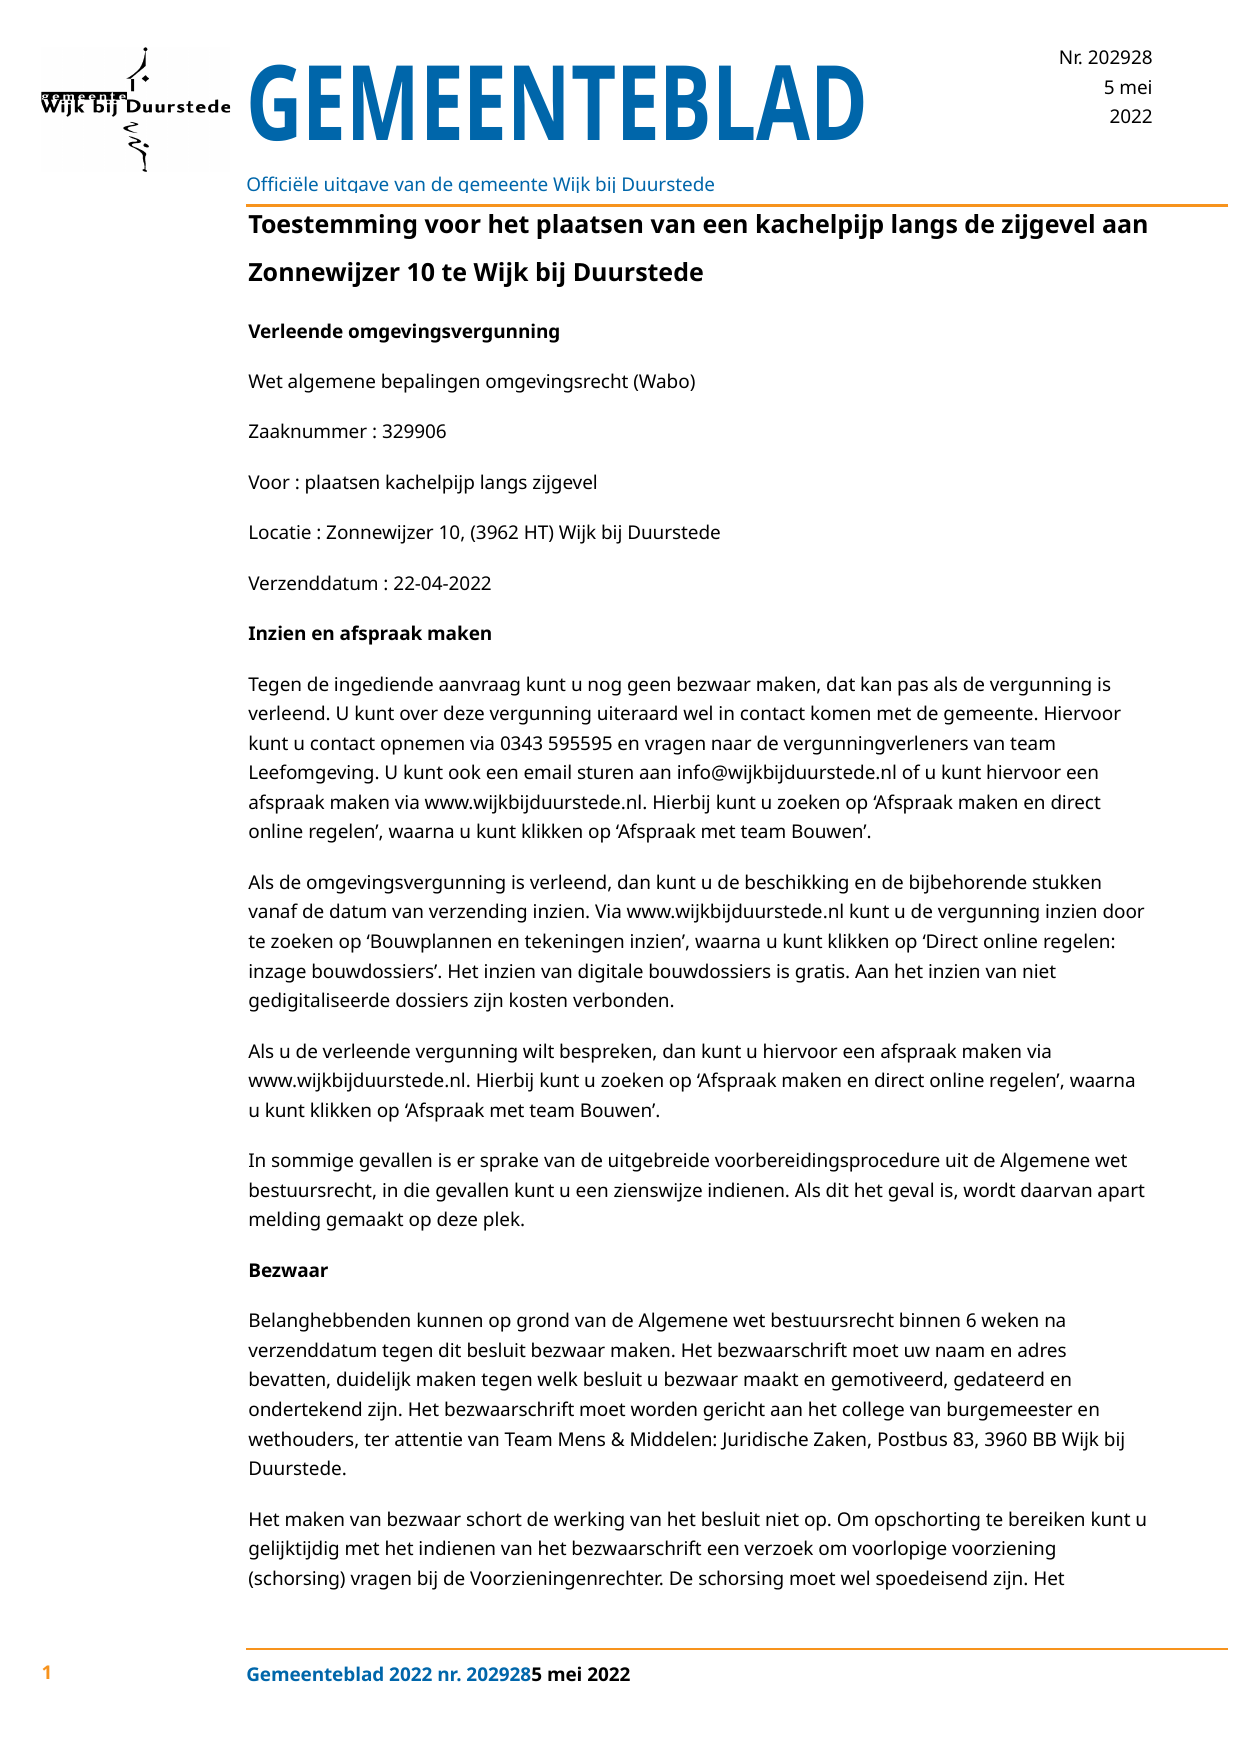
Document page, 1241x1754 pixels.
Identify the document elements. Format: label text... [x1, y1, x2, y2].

text Toestemming voor het plaatsen van een kachelpijp langs de zijgevel aan Zonnewijzer 10 te Wijk bij Duurstede [248, 207, 1152, 288]
picture [41, 47, 231, 172]
text Als u de verleende vergunning wilt bespreken, dan kunt u hiervoor een afspraak maken via www.wijkbijduurstede.nl. Hierbij kunt u zoeken op ‘Afspraak maken en direct online regelen’, waarna u kunt klikken op ‘Afspraak met team Bouwen’. [248, 1038, 1152, 1123]
text Voor : plaatsen kachelpijp langs zijgevel [248, 469, 1152, 495]
text Verzenddatum : 22-04-2022 [248, 570, 1152, 596]
text Wet algemene bepalingen omgevingsrecht (Wabo) [248, 368, 1152, 394]
text Locatie : Zonnewijzer 10, (3962 HT) Wijk bij Duurstede [248, 519, 1152, 545]
text Verleende omgevingsvergunning [248, 318, 1152, 344]
text Zaaknummer : 329906 [248, 419, 1152, 444]
text Inzien en afspraak maken [248, 620, 1152, 646]
text In sommige gevallen is er sprake van de uitgebreide voorbereidingsprocedure uit de Algemene wet bestuursrecht, in die gevallen kunt u een zienswijze indienen. Als dit het geval is, wordt daarvan apart melding gemaakt op deze plek. [248, 1147, 1152, 1232]
text Belanghebbenden kunnen op grond van de Algemene wet bestuursrecht binnen 6 weken na verzenddatum tegen dit besluit bezwaar maken. Het bezwaarschrift moet uw naam en adres bevatten, duidelijk maken tegen welk besluit u bezwaar maakt en gemotiveerd, gedateerd en ondertekend zijn. Het bezwaarschrift moet worden gericht aan het college van burgemeester en wethouders, ter attentie van Team Mens & Middelen: Juridische Zaken, Postbus 83, 3960 BB Wijk bij Duurstede. [248, 1307, 1152, 1481]
text Bezwaar [248, 1257, 1152, 1283]
text Het maken van bezwaar schort de werking van het besluit niet op. Om opschorting te bereiken kunt u gelijktijdig met het indienen van het bezwaarschrift een verzoek om voorlopige voorziening (schorsing) vragen bij de Voorzieningenrechter. De schorsing moet wel spoedeisend zijn. Het [248, 1506, 1152, 1591]
text Tegen de ingediende aanvraag kunt u nog geen bezwaar maken, dat kan pas als de vergunning is verleend. U kunt over deze vergunning uiteraard wel in contact komen met de gemeente. Hiervoor kunt u contact opnemen via 0343 595595 en vragen naar de vergunningverleners van team Leefomgeving. U kunt ook een email sturen aan info@wijkbijduurstede.nl of u kunt hiervoor een afspraak maken via www.wijkbijduurstede.nl. Hierbij kunt u zoeken op ‘Afspraak maken en direct online regelen’, waarna u kunt klikken op ‘Afspraak met team Bouwen’. [248, 671, 1152, 844]
text Als de omgevingsvergunning is verleend, dan kunt u de beschikking en de bijbehorende stukken vanaf de datum van verzending inzien. Via www.wijkbijduurstede.nl kunt u de vergunning inzien door te zoeken op ‘Bouwplannen en tekeningen inzien’, waarna u kunt klikken op ‘Direct online regelen: inzage bouwdossiers’. Het inzien van digitale bouwdossiers is gratis. Aan het inzien van niet gedigitaliseerde dossiers zijn kosten verbonden. [248, 869, 1152, 1013]
